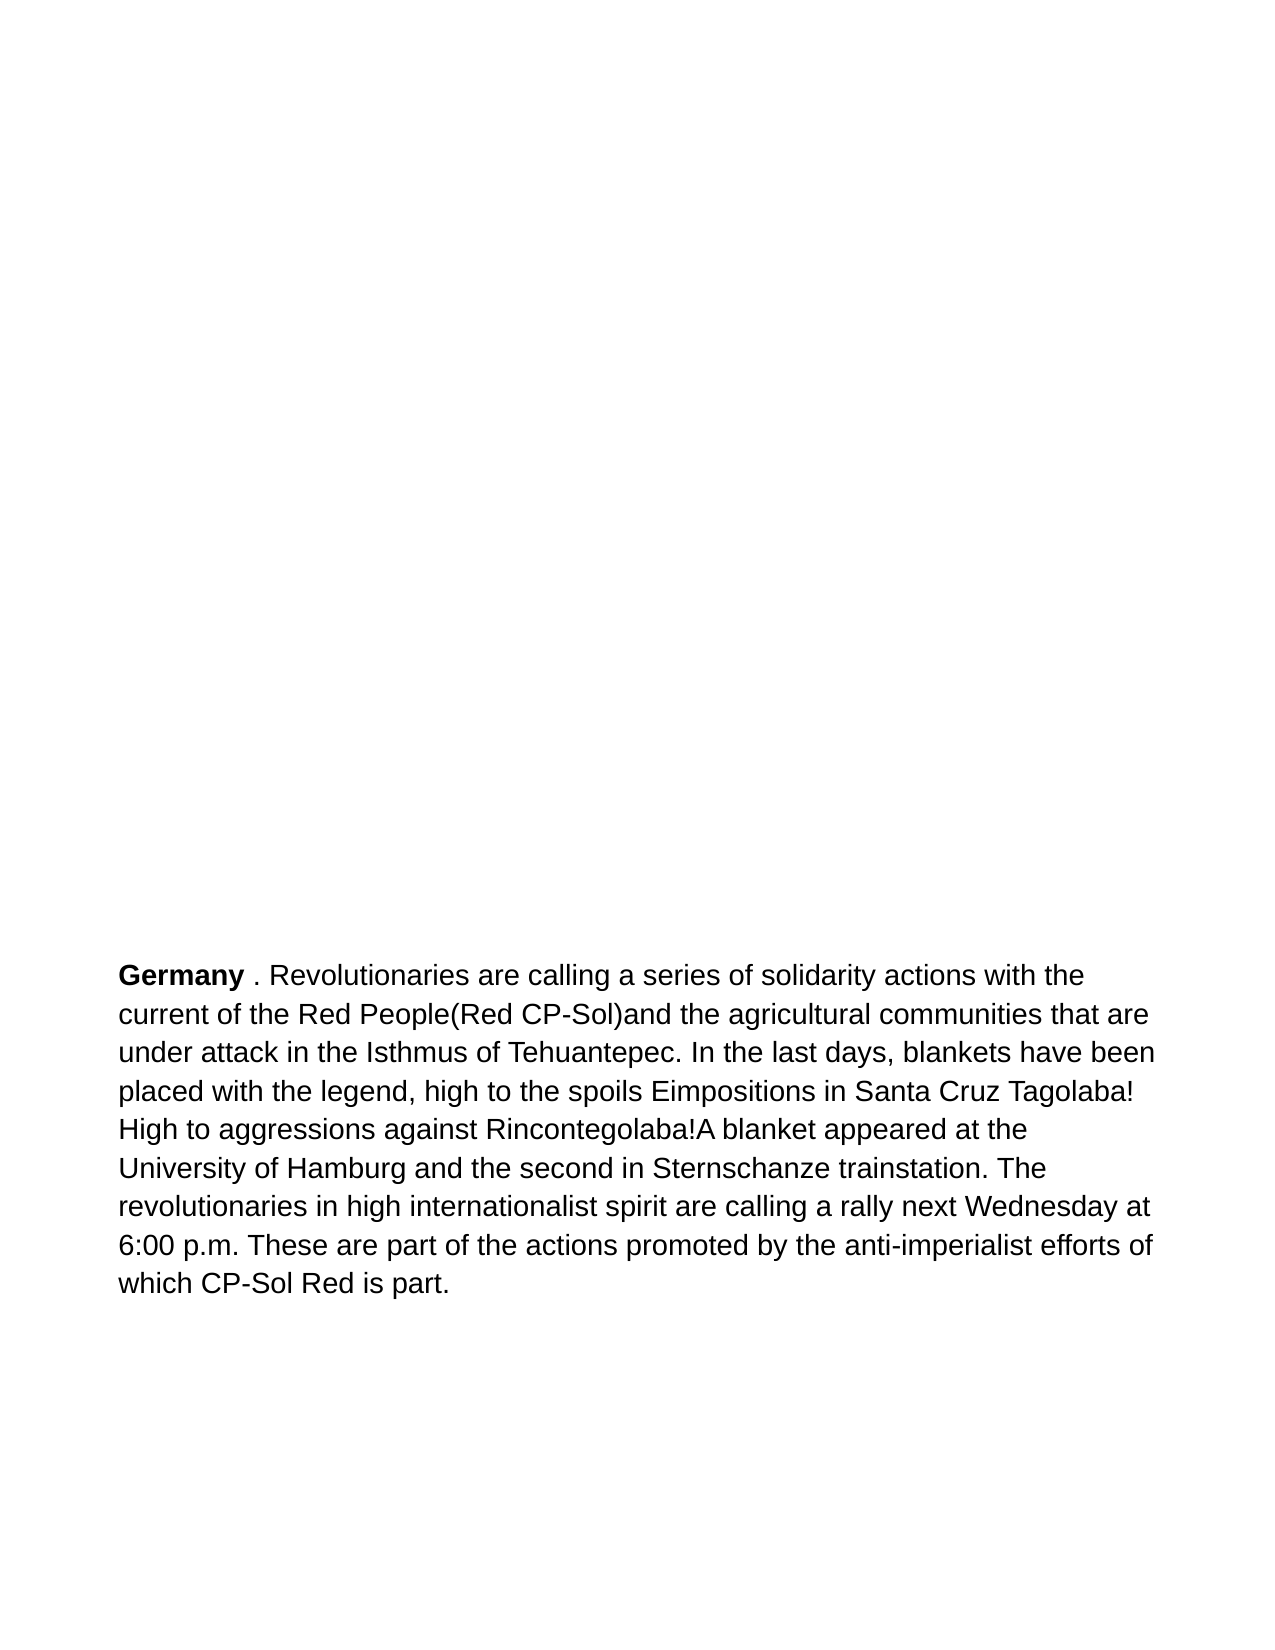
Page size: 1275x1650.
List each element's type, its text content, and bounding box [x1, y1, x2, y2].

text Germany . Revolutionaries are calling a series of solidarity actions with the current of the Red People(Red CP-Sol)and the agricultural communities that are under attack in the Isthmus of Tehuantepec. In the last days, blankets have been placed with the legend, high to the spoils Eimpositions in Santa Cruz Tagolaba!High to aggressions against Rincontegolaba!A blanket appeared at the University of Hamburg and the second in Sternschanze trainstation. The revolutionaries in high internationalist spirit are calling a rally next Wednesday at 6:00 p.m. These are part of the actions promoted by the anti-imperialist efforts of which CP-Sol Red is part. [118, 147, 1157, 1300]
